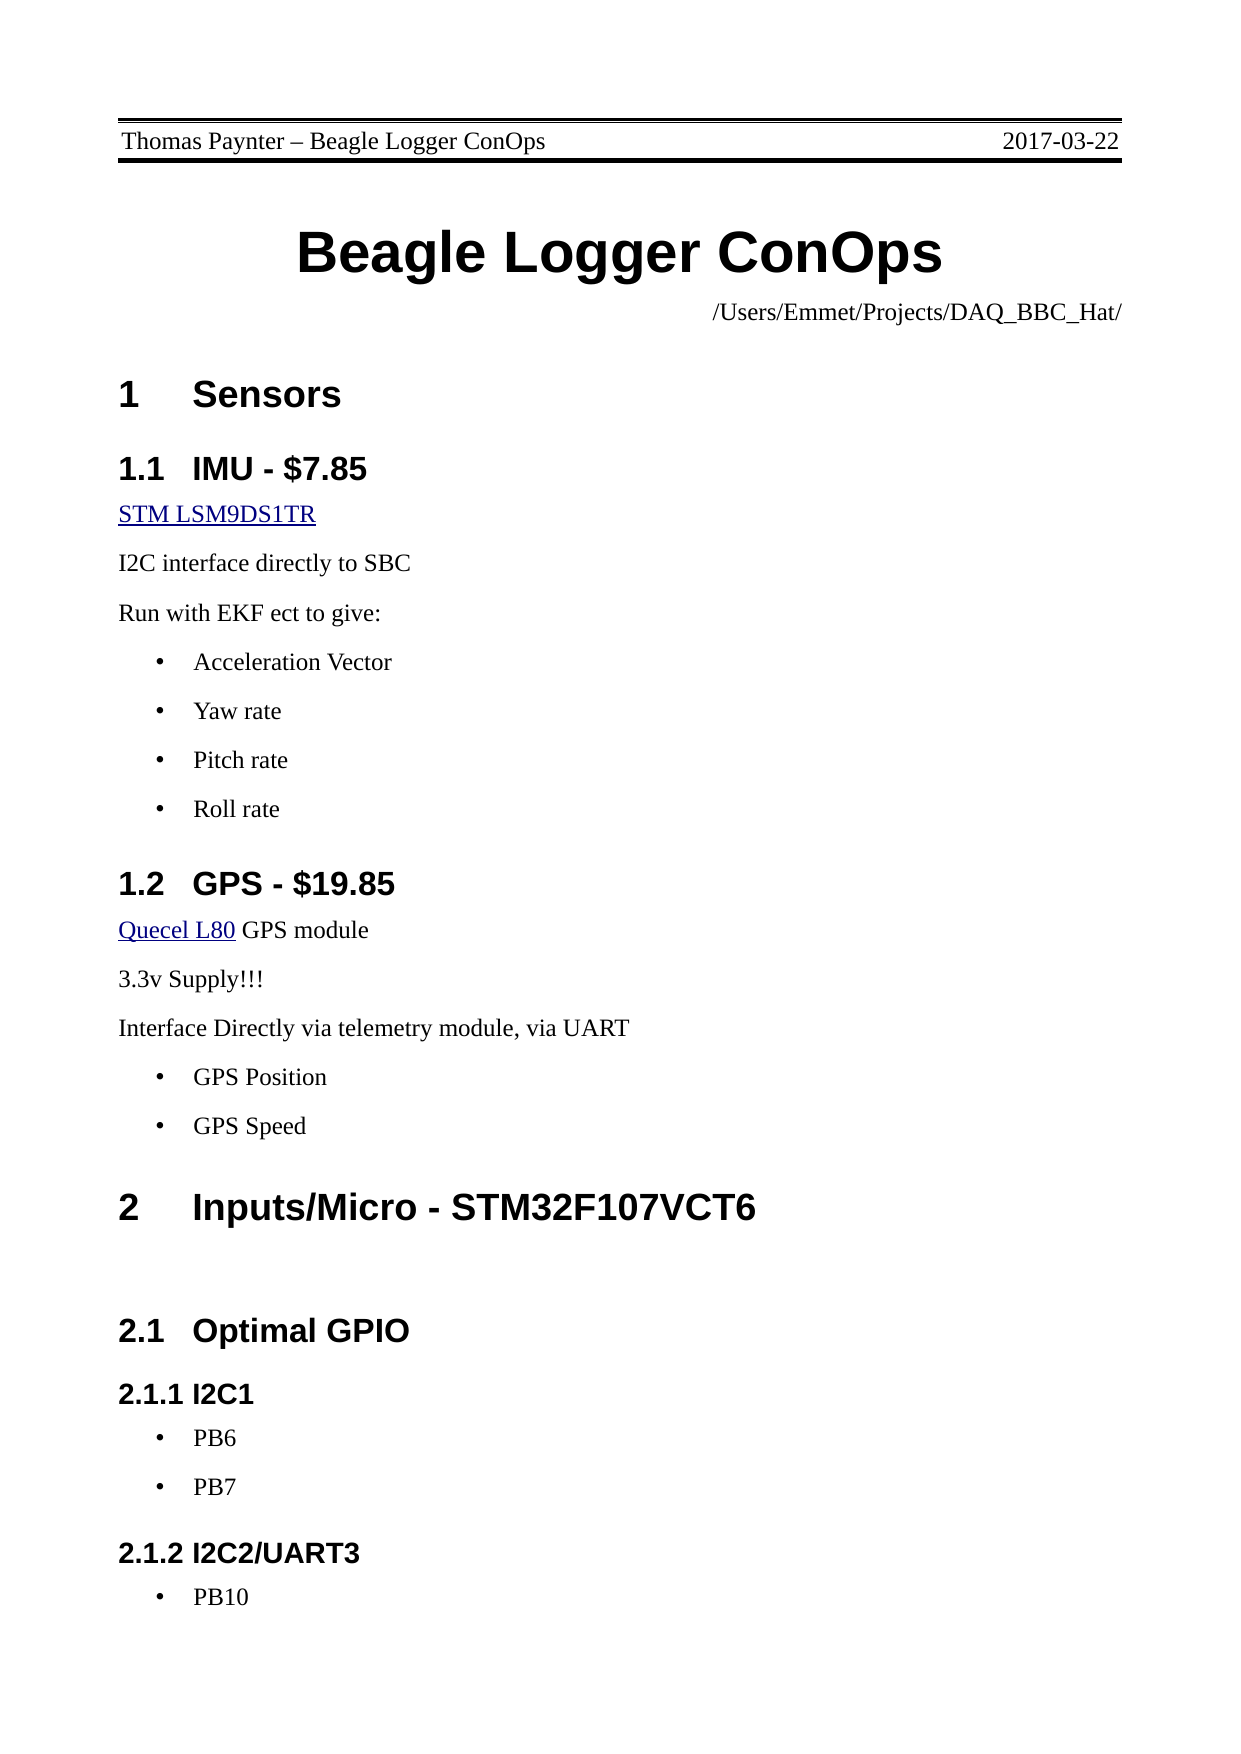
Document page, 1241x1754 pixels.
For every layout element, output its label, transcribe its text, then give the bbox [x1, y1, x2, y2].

text I2C interface directly to SBC [118, 548, 1122, 577]
list Yaw rate [156, 696, 1122, 724]
subtitle I2C2/UART3 [118, 1536, 1122, 1570]
list Pitch rate [156, 745, 1122, 773]
list Roll rate [156, 794, 1122, 823]
text STM LSM9DS1TR [118, 499, 1122, 528]
text Quecel L80 GPS module [118, 915, 1122, 944]
text /Users/Emmet/Projects/DAQ_BBC_Hat/ [118, 297, 1122, 326]
subtitle Inputs/Micro - STM32F107VCT6 [118, 1185, 1122, 1229]
subtitle IMU - $7.85 [118, 448, 1122, 487]
text 3.3v Supply!!! [118, 964, 1122, 993]
title Beagle Logger ConOps [118, 218, 1122, 285]
list PB7 [156, 1472, 1122, 1501]
text Run with EKF ect to give: [118, 598, 1122, 626]
subtitle Optimal GPIO [118, 1311, 1122, 1350]
subtitle Sensors [118, 371, 1122, 415]
list PB6 [156, 1423, 1122, 1452]
list Acceleration Vector [156, 647, 1122, 675]
subtitle GPS - $19.85 [118, 864, 1122, 902]
list GPS Speed [156, 1111, 1122, 1140]
list PB10 [156, 1582, 1122, 1611]
subtitle I2C1 [118, 1377, 1122, 1411]
text Interface Directly via telemetry module, via UART [118, 1013, 1122, 1042]
list GPS Position [156, 1062, 1122, 1091]
